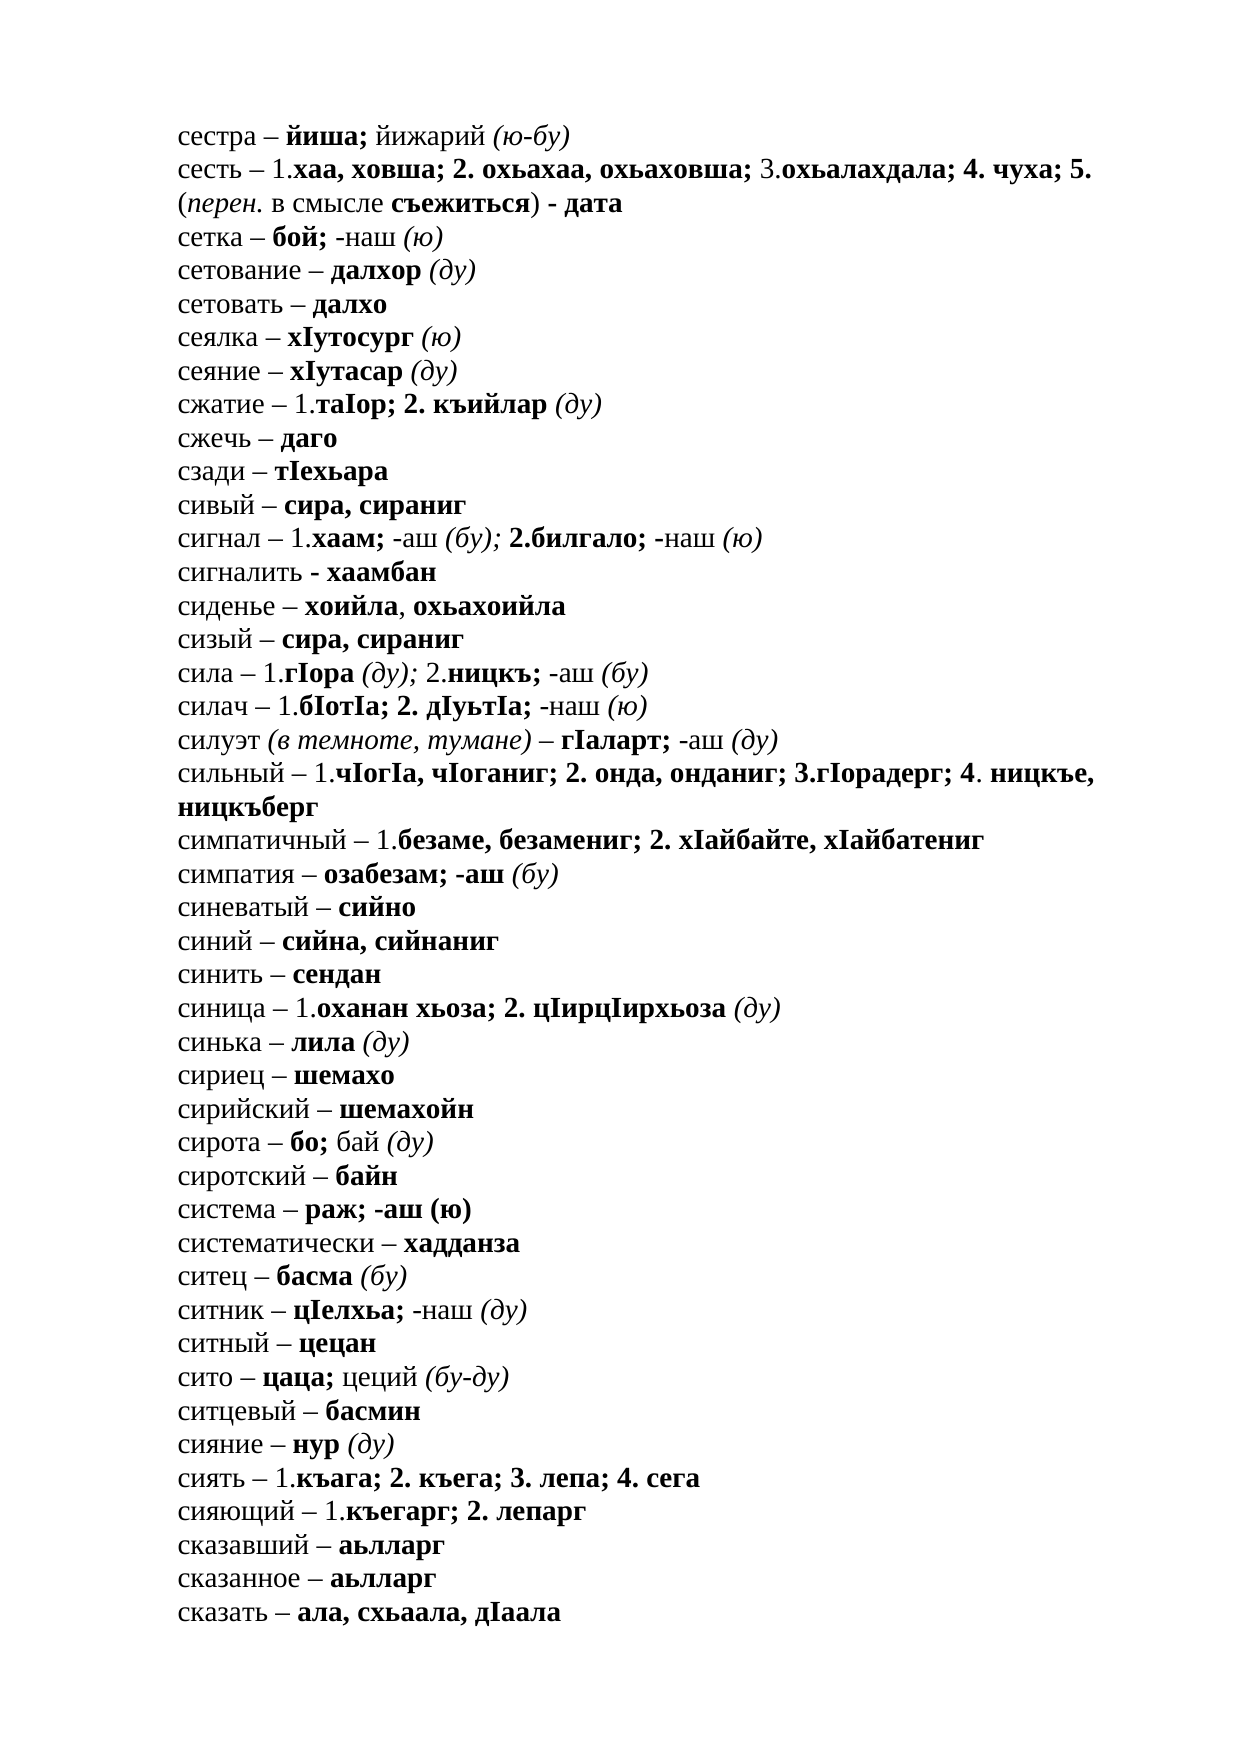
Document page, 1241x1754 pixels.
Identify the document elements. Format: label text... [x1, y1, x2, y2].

text силуэт (в темноте, тумане) – гӀаларт; -аш (ду) [177, 722, 1152, 755]
text сеяние – хӀутасар (ду) [177, 353, 1152, 386]
text систематически – хадданза [177, 1225, 1152, 1258]
text сигнал – 1.хаам; -аш (бу); 2.билгало; -наш (ю) [177, 521, 1152, 554]
text сито – цаца; цеций (бу-ду) [177, 1359, 1152, 1393]
text синить – сендан [177, 957, 1152, 990]
text сжатие – 1.таӀор; 2. къийлар (ду) [177, 386, 1152, 420]
text сильный – 1.чӀогӀа, чӀоганиг; 2. онда, онданиг; 3.гӀорадерг; 4. ницкъе, ницкъберг [177, 755, 1152, 822]
text сжечь – даго [177, 420, 1152, 453]
text синица – 1.оханан хьоза; 2. цӀирцӀирхьоза (ду) [177, 990, 1152, 1024]
text сирийский – шемахойн [177, 1091, 1152, 1124]
text система – раж; -аш (ю) [177, 1191, 1152, 1225]
text сизый – сира, сираниг [177, 621, 1152, 655]
text сказавший – аьлларг [177, 1527, 1152, 1560]
text синий – сийна, сийнаниг [177, 923, 1152, 957]
text сетка – бой; -наш (ю) [177, 219, 1152, 252]
text сиять – 1.къага; 2. къега; 3. лепа; 4. сега [177, 1460, 1152, 1493]
text сказанное – аьлларг [177, 1560, 1152, 1594]
text сияние – нур (ду) [177, 1426, 1152, 1460]
text сирота – бо; бай (ду) [177, 1124, 1152, 1158]
text сеялка – хӀутосург (ю) [177, 319, 1152, 353]
text силач – 1.бӀотӀа; 2. дӀуьтӀа; -наш (ю) [177, 688, 1152, 722]
text синька – лила (ду) [177, 1024, 1152, 1057]
text сесть – 1.хаа, ховша; 2. охьахаа, охьаховша; 3.охьалахдала; 4. чуха; 5. (перен. в смысле съежиться) - дата [177, 152, 1152, 219]
text сестра – йиша; йижарий (ю-бу) [177, 118, 1152, 152]
text сириец – шемахо [177, 1057, 1152, 1091]
text ситец – басма (бу) [177, 1258, 1152, 1292]
text сказать – ала, схьаала, дӀаала [177, 1594, 1152, 1627]
text сивый – сира, сираниг [177, 487, 1152, 521]
text синеватый – сийно [177, 889, 1152, 923]
text ситцевый – басмин [177, 1393, 1152, 1426]
text сетование – далхор (ду) [177, 252, 1152, 286]
text сиротский – байн [177, 1158, 1152, 1191]
text симпатичный – 1.безаме, безамениг; 2. хӀайбайте, хӀайбатениг [177, 822, 1152, 856]
text сигналить - хаамбан [177, 554, 1152, 588]
text сзади – тӀехьара [177, 453, 1152, 487]
text ситный – цецан [177, 1326, 1152, 1359]
text сила – 1.гӀора (ду); 2.ницкъ; -аш (бу) [177, 655, 1152, 688]
text сетовать – далхо [177, 286, 1152, 319]
text сияющий – 1.къегарг; 2. лепарг [177, 1493, 1152, 1527]
text симпатия – озабезам; -аш (бу) [177, 856, 1152, 889]
text ситник – цӀелхьа; -наш (ду) [177, 1292, 1152, 1326]
text сиденье – хоийла, охьахоийла [177, 588, 1152, 621]
